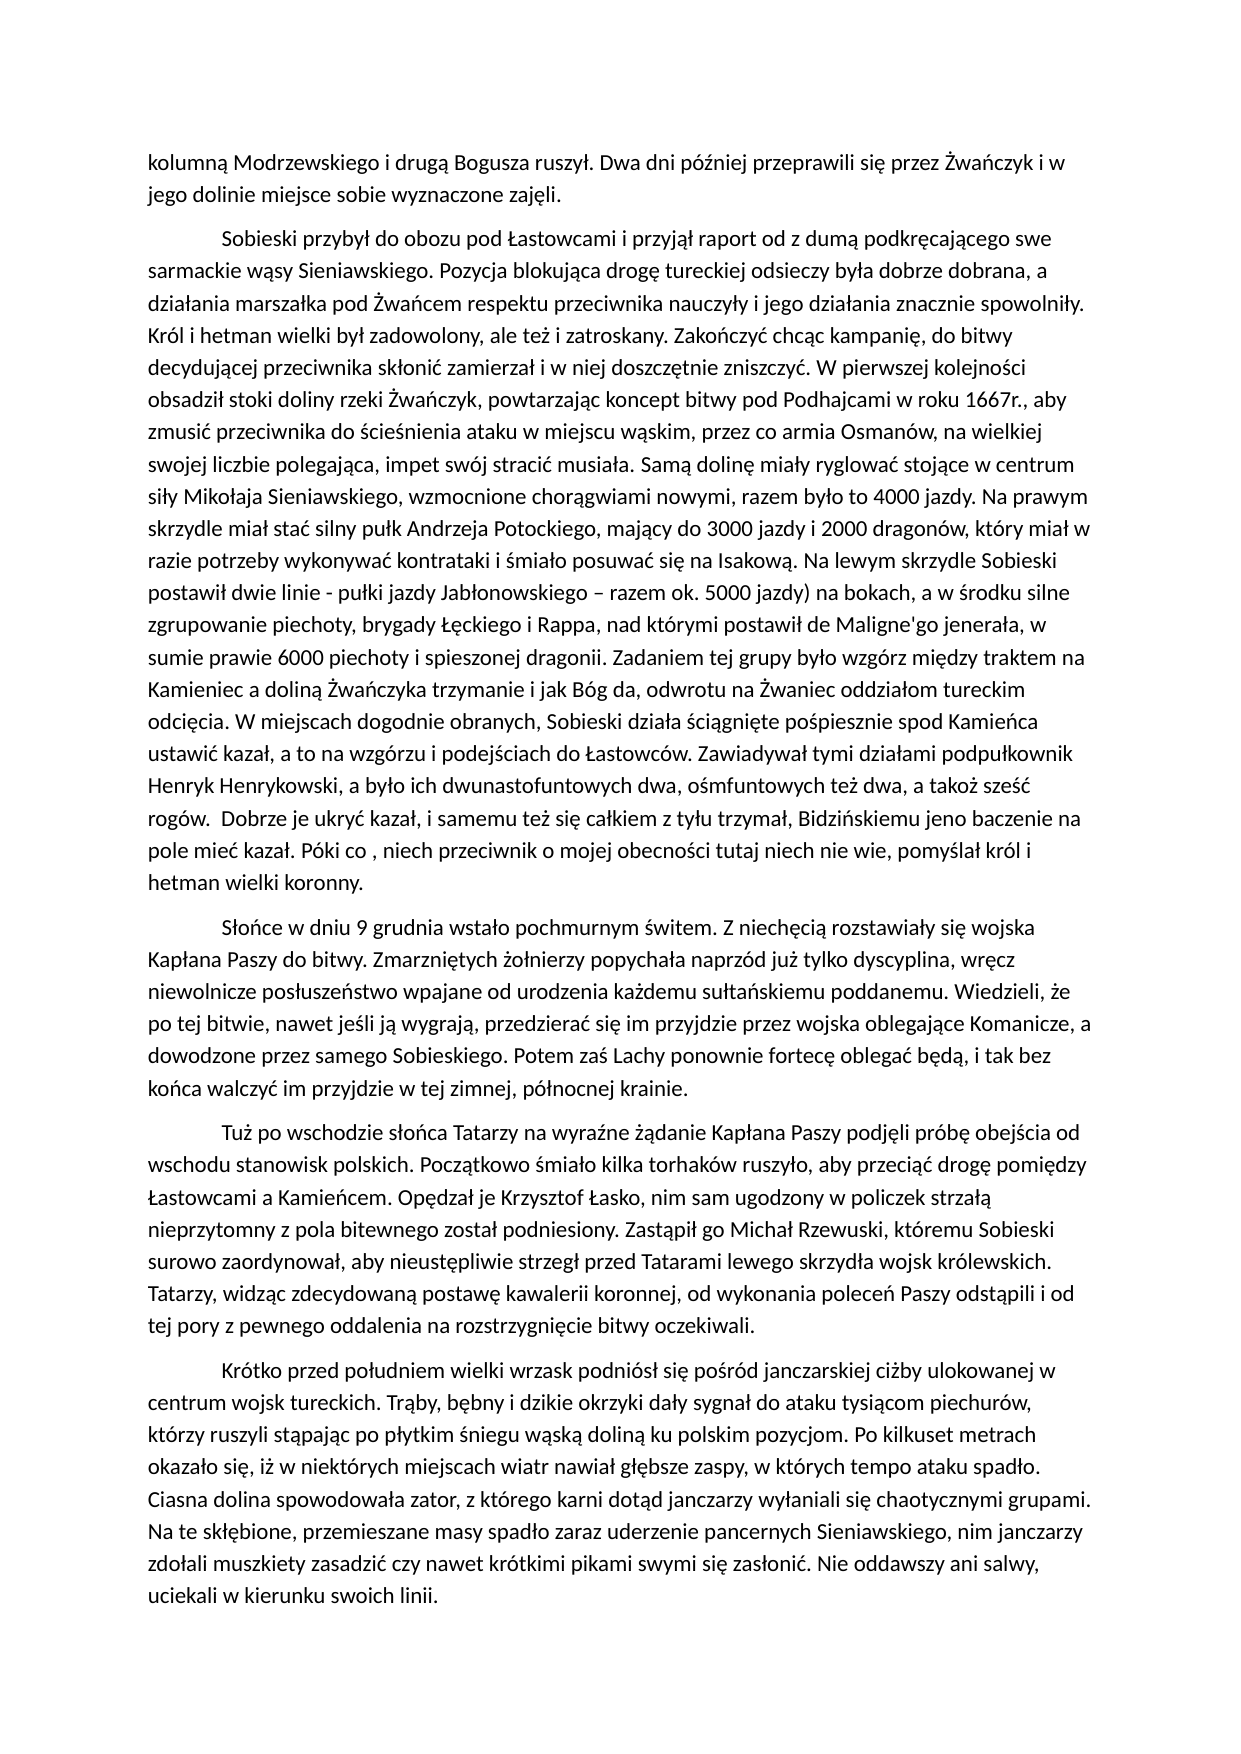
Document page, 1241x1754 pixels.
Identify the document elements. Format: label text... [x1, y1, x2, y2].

text kolumną Modrzewskiego i drugą Bogusza ruszył. Dwa dni później przeprawili się przez Żwańczyk i w jego dolinie miejsce sobie wyznaczone zajęli. [148, 148, 1093, 208]
text Słońce w dniu 9 grudnia wstało pochmurnym świtem. Z niechęcią rozstawiały się wojska Kapłana Paszy do bitwy. Zmarzniętych żołnierzy popychała naprzód już tylko dyscyplina, wręcz niewolnicze posłuszeństwo wpajane od urodzenia każdemu sułtańskiemu poddanemu. Wiedzieli, że po tej bitwie, nawet jeśli ją wygrają, przedzierać się im przyjdzie przez wojska oblegające Komanicze, a dowodzone przez samego Sobieskiego. Potem zaś Lachy ponownie fortecę oblegać będą, i tak bez końca walczyć im przyjdzie w tej zimnej, północnej krainie. [148, 913, 1093, 1102]
text Krótko przed południem wielki wrzask podniósł się pośród janczarskiej ciżby ulokowanej w centrum wojsk tureckich. Trąby, bębny i dzikie okrzyki dały sygnał do ataku tysiącom piechurów, którzy ruszyli stąpając po płytkim śniegu wąską doliną ku polskim pozycjom. Po kilkuset metrach okazało się, iż w niektórych miejscach wiatr nawiał głębsze zaspy, w których tempo ataku spadło. Ciasna dolina spowodowała zator, z którego karni dotąd janczarzy wyłaniali się chaotycznymi grupami. Na te skłębione, przemieszane masy spadło zaraz uderzenie pancernych Sieniawskiego, nim janczarzy zdołali muszkiety zasadzić czy nawet krótkimi pikami swymi się zasłonić. Nie oddawszy ani salwy, uciekali w kierunku swoich linii. [148, 1356, 1093, 1609]
text Tuż po wschodzie słońca Tatarzy na wyraźne żądanie Kapłana Paszy podjęli próbę obejścia od wschodu stanowisk polskich. Początkowo śmiało kilka torhaków ruszyło, aby przeciąć drogę pomiędzy Łastowcami a Kamieńcem. Opędzał je Krzysztof Łasko, nim sam ugodzony w policzek strzałą nieprzytomny z pola bitewnego został podniesiony. Zastąpił go Michał Rzewuski, któremu Sobieski surowo zaordynował, aby nieustępliwie strzegł przed Tatarami lewego skrzydła wojsk królewskich. Tatarzy, widząc zdecydowaną postawę kawalerii koronnej, od wykonania poleceń Paszy odstąpili i od tej pory z pewnego oddalenia na rozstrzygnięcie bitwy oczekiwali. [148, 1118, 1093, 1339]
text Sobieski przybył do obozu pod Łastowcami i przyjął raport od z dumą podkręcającego swe sarmackie wąsy Sieniawskiego. Pozycja blokująca drogę tureckiej odsieczy była dobrze dobrana, a działania marszałka pod Żwańcem respektu przeciwnika nauczyły i jego działania znacznie spowolniły. Król i hetman wielki był zadowolony, ale też i zatroskany. Zakończyć chcąc kampanię, do bitwy decydującej przeciwnika skłonić zamierzał i w niej doszczętnie zniszczyć. W pierwszej kolejności obsadził stoki doliny rzeki Żwańczyk, powtarzając koncept bitwy pod Podhajcami w roku 1667r., aby zmusić przeciwnika do ścieśnienia ataku w miejscu wąskim, przez co armia Osmanów, na wielkiej swojej liczbie polegająca, impet swój stracić musiała. Samą dolinę miały ryglować stojące w centrum siły Mikołaja Sieniawskiego, wzmocnione chorągwiami nowymi, razem było to 4000 jazdy. Na prawym skrzydle miał stać silny pułk Andrzeja Potockiego, mający do 3000 jazdy i 2000 dragonów, który miał w razie potrzeby wykonywać kontrataki i śmiało posuwać się na Isakową. Na lewym skrzydle Sobieski postawił dwie linie - pułki jazdy Jabłonowskiego – razem ok. 5000 jazdy) na bokach, a w środku silne zgrupowanie piechoty, brygady Łęckiego i Rappa, nad którymi postawił de Maligne'go jenerała, w sumie prawie 6000 piechoty i spieszonej dragonii. Zadaniem tej grupy było wzgórz między traktem na Kamieniec a doliną Żwańczyka trzymanie i jak Bóg da, odwrotu na Żwaniec oddziałom tureckim odcięcia. W miejscach dogodnie obranych, Sobieski działa ściągnięte pośpiesznie spod Kamieńca ustawić kazał, a to na wzgórzu i podejściach do Łastowców. Zawiadywał tymi działami podpułkownik Henryk Henrykowski, a było ich dwunastofuntowych dwa, ośmfuntowych też dwa, a takoż sześć rogów. Dobrze je ukryć kazał, i samemu też się całkiem z tyłu trzymał, Bidzińskiemu jeno baczenie na pole mieć kazał. Póki co , niech przeciwnik o mojej obecności tutaj niech nie wie, pomyślał król i hetman wielki koronny. [148, 224, 1093, 896]
